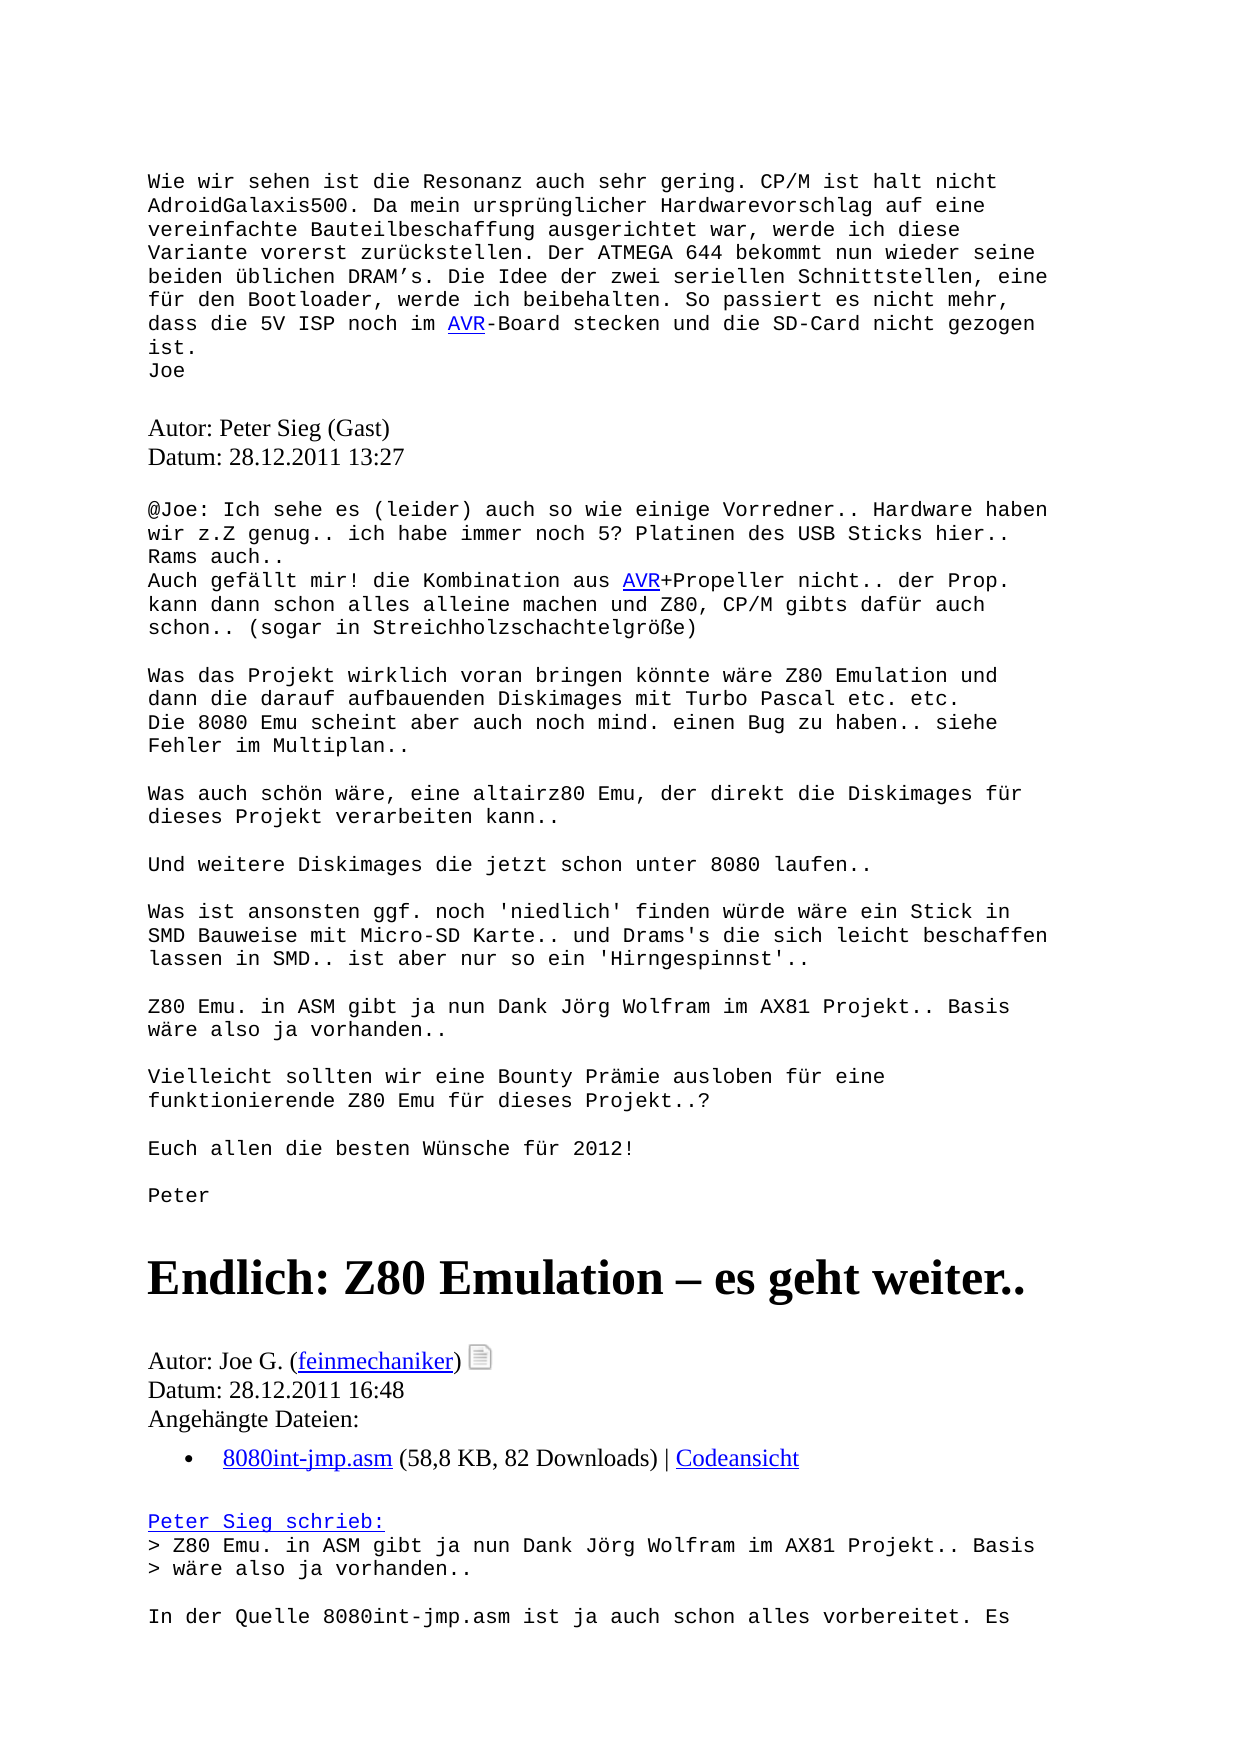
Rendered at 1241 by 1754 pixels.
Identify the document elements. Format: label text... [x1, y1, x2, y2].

text für den Bootloader, werde ich beibehalten. So passiert es nicht mehr, [148, 289, 1093, 313]
text ist. [148, 337, 1093, 360]
text vereinfachte Bauteilbeschaffung ausgerichtet war, werde ich diese [148, 218, 1093, 242]
text Euch allen die besten Wünsche für 2012! [148, 1137, 1093, 1161]
text beiden üblichen DRAM’s. Die Idee der zwei seriellen Schnittstellen, eine [148, 266, 1093, 289]
text > wäre also ja vorhanden.. [148, 1558, 1093, 1582]
text @Joe: Ich sehe es (leider) auch so wie einige Vorredner.. Hardware haben [148, 499, 1093, 523]
text Was ist ansonsten ggf. noch 'niedlich' finden würde wäre ein Stick in [148, 901, 1093, 925]
text Und weitere Diskimages die jetzt schon unter 8080 laufen.. [148, 854, 1093, 877]
text dieses Projekt verarbeiten kann.. [148, 806, 1093, 830]
text Autor: Joe G. (feinmechaniker) [148, 1344, 1093, 1375]
text Auch gefällt mir! die Kombination aus AVR+Propeller nicht.. der Prop. [148, 570, 1093, 594]
text > Z80 Emu. in ASM gibt ja nun Dank Jörg Wolfram im AX81 Projekt.. Basis [148, 1535, 1093, 1558]
text Fehler im Multiplan.. [148, 736, 1093, 759]
text Was das Projekt wirklich voran bringen könnte wäre Z80 Emulation und [148, 664, 1093, 688]
text Z80 Emu. in ASM gibt ja nun Dank Jörg Wolfram im AX81 Projekt.. Basis [148, 996, 1093, 1019]
text SMD Bauweise mit Micro-SD Karte.. und Drams's die sich leicht beschaffen [148, 925, 1093, 948]
text dann die darauf aufbauenden Diskimages mit Turbo Pascal etc. etc. [148, 688, 1093, 712]
text lassen in SMD.. ist aber nur so ein 'Hirngespinnst'.. [148, 948, 1093, 972]
text In der Quelle 8080int-jmp.asm ist ja auch schon alles vorbereitet. Es [148, 1606, 1093, 1629]
text Was auch schön wäre, eine altairz80 Emu, der direkt die Diskimages für [148, 783, 1093, 806]
text funktionierende Z80 Emu für dieses Projekt..? [148, 1090, 1093, 1114]
text Autor: Peter Sieg (Gast) [148, 413, 1093, 442]
text Wie wir sehen ist die Resonanz auch sehr gering. CP/M ist halt nicht [148, 171, 1093, 195]
text wir z.Z genug.. ich habe immer noch 5? Platinen des USB Sticks hier.. [148, 523, 1093, 546]
text Angehängte Dateien: [148, 1404, 1093, 1433]
text Datum: 28.12.2011 16:48 [148, 1375, 1093, 1404]
text Peter Sieg schrieb: [148, 1511, 1093, 1535]
text wäre also ja vorhanden.. [148, 1019, 1093, 1043]
text kann dann schon alles alleine machen und Z80, CP/M gibts dafür auch [148, 594, 1093, 617]
picture [467, 1344, 494, 1370]
text Vielleicht sollten wir eine Bounty Prämie ausloben für eine [148, 1067, 1093, 1090]
list 8080int-jmp.asm (58,8 KB, 82 Downloads) | Codeansicht [185, 1443, 1093, 1472]
subtitle Endlich: Z80 Emulation – es geht weiter.. [148, 1248, 1093, 1305]
text Joe [148, 360, 1093, 384]
text AdroidGalaxis500. Da mein ursprünglicher Hardwarevorschlag auf eine [148, 195, 1093, 218]
text Die 8080 Emu scheint aber auch noch mind. einen Bug zu haben.. siehe [148, 712, 1093, 736]
text Datum: 28.12.2011 13:27 [148, 442, 1093, 470]
text Peter [148, 1185, 1093, 1208]
text dass die 5V ISP noch im AVR-Board stecken und die SD-Card nicht gezogen [148, 313, 1093, 337]
text schon.. (sogar in Streichholzschachtelgröße) [148, 617, 1093, 641]
text Variante vorerst zurückstellen. Der ATMEGA 644 bekommt nun wieder seine [148, 242, 1093, 266]
text Rams auch.. [148, 546, 1093, 570]
